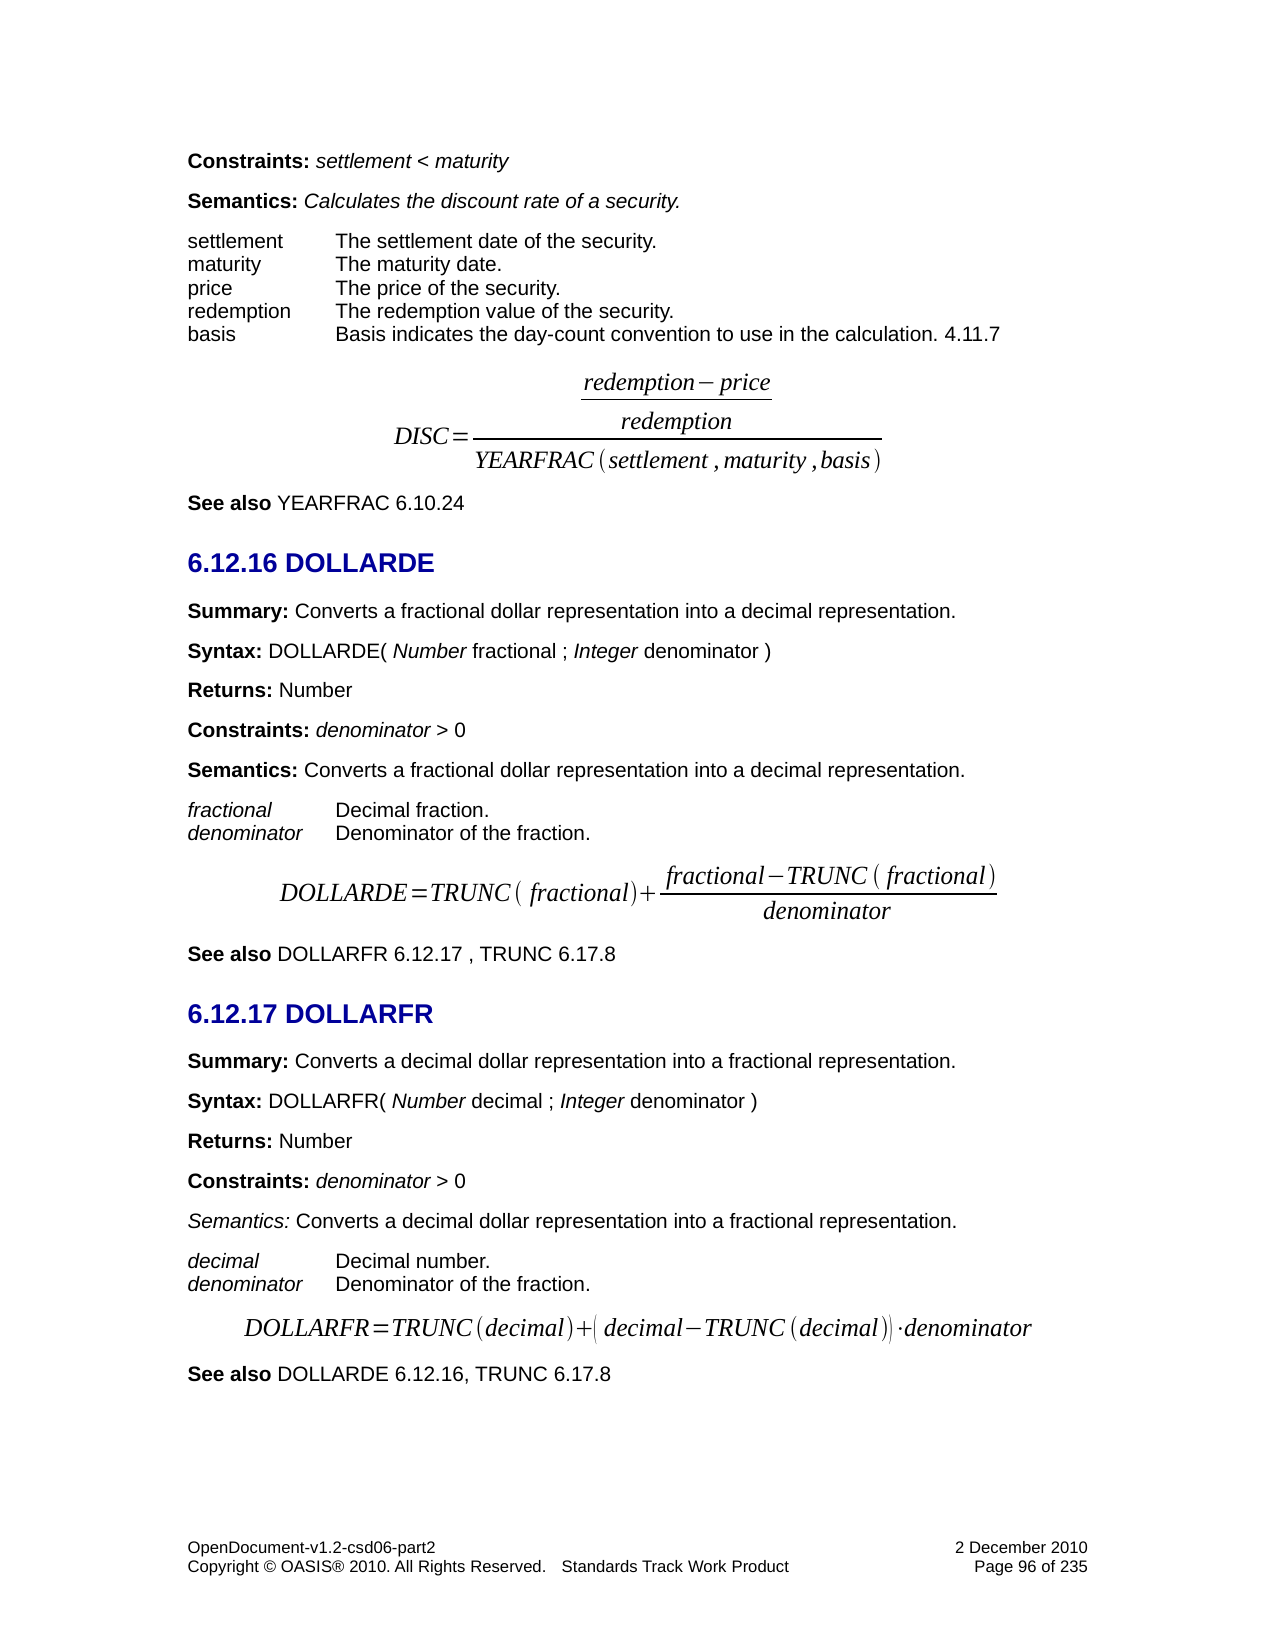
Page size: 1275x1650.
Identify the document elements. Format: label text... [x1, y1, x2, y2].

text fractional Decimal fraction. denominator Denominator of the fraction. [187, 799, 1088, 845]
text Semantics: Converts a decimal dollar representation into a fractional representation. [187, 1209, 1088, 1233]
subtitle DOLLARFR [187, 999, 1088, 1029]
text Returns: Number [187, 679, 1088, 702]
text settlement The settlement date of the security. maturity The maturity date. price The price of the security. redemption The redemption value of the security. basis Basis indicates the day-count convention to use in the calculation. 4.11.7 [187, 230, 1088, 346]
text See also DOLLARDE 6.12.16, TRUNC 6.17.8 [187, 1362, 1088, 1386]
text Syntax: DOLLARDE( Number fractional ; Integer denominator ) [187, 639, 1088, 662]
text Constraints: denominator > 0 [187, 719, 1088, 742]
text decimal Decimal number. denominator Denominator of the fraction. [187, 1249, 1088, 1296]
text Summary: Converts a fractional dollar representation into a decimal representation. [187, 599, 1088, 623]
text Syntax: DOLLARFR( Number decimal ; Integer denominator ) [187, 1090, 1088, 1113]
text Semantics: Converts a fractional dollar representation into a decimal representation. [187, 759, 1088, 782]
text See also YEARFRAC 6.10.24 [187, 492, 1088, 515]
text Returns: Number [187, 1130, 1088, 1153]
text See also DOLLARFR 6.12.17 , TRUNC 6.17.8 [187, 942, 1088, 966]
text Constraints: denominator > 0 [187, 1170, 1088, 1193]
text Constraints: settlement < maturity [187, 150, 1088, 173]
subtitle DOLLARDE [187, 548, 1088, 578]
text Semantics: Calculates the discount rate of a security. [187, 190, 1088, 213]
text Summary: Converts a decimal dollar representation into a fractional representation. [187, 1050, 1088, 1073]
